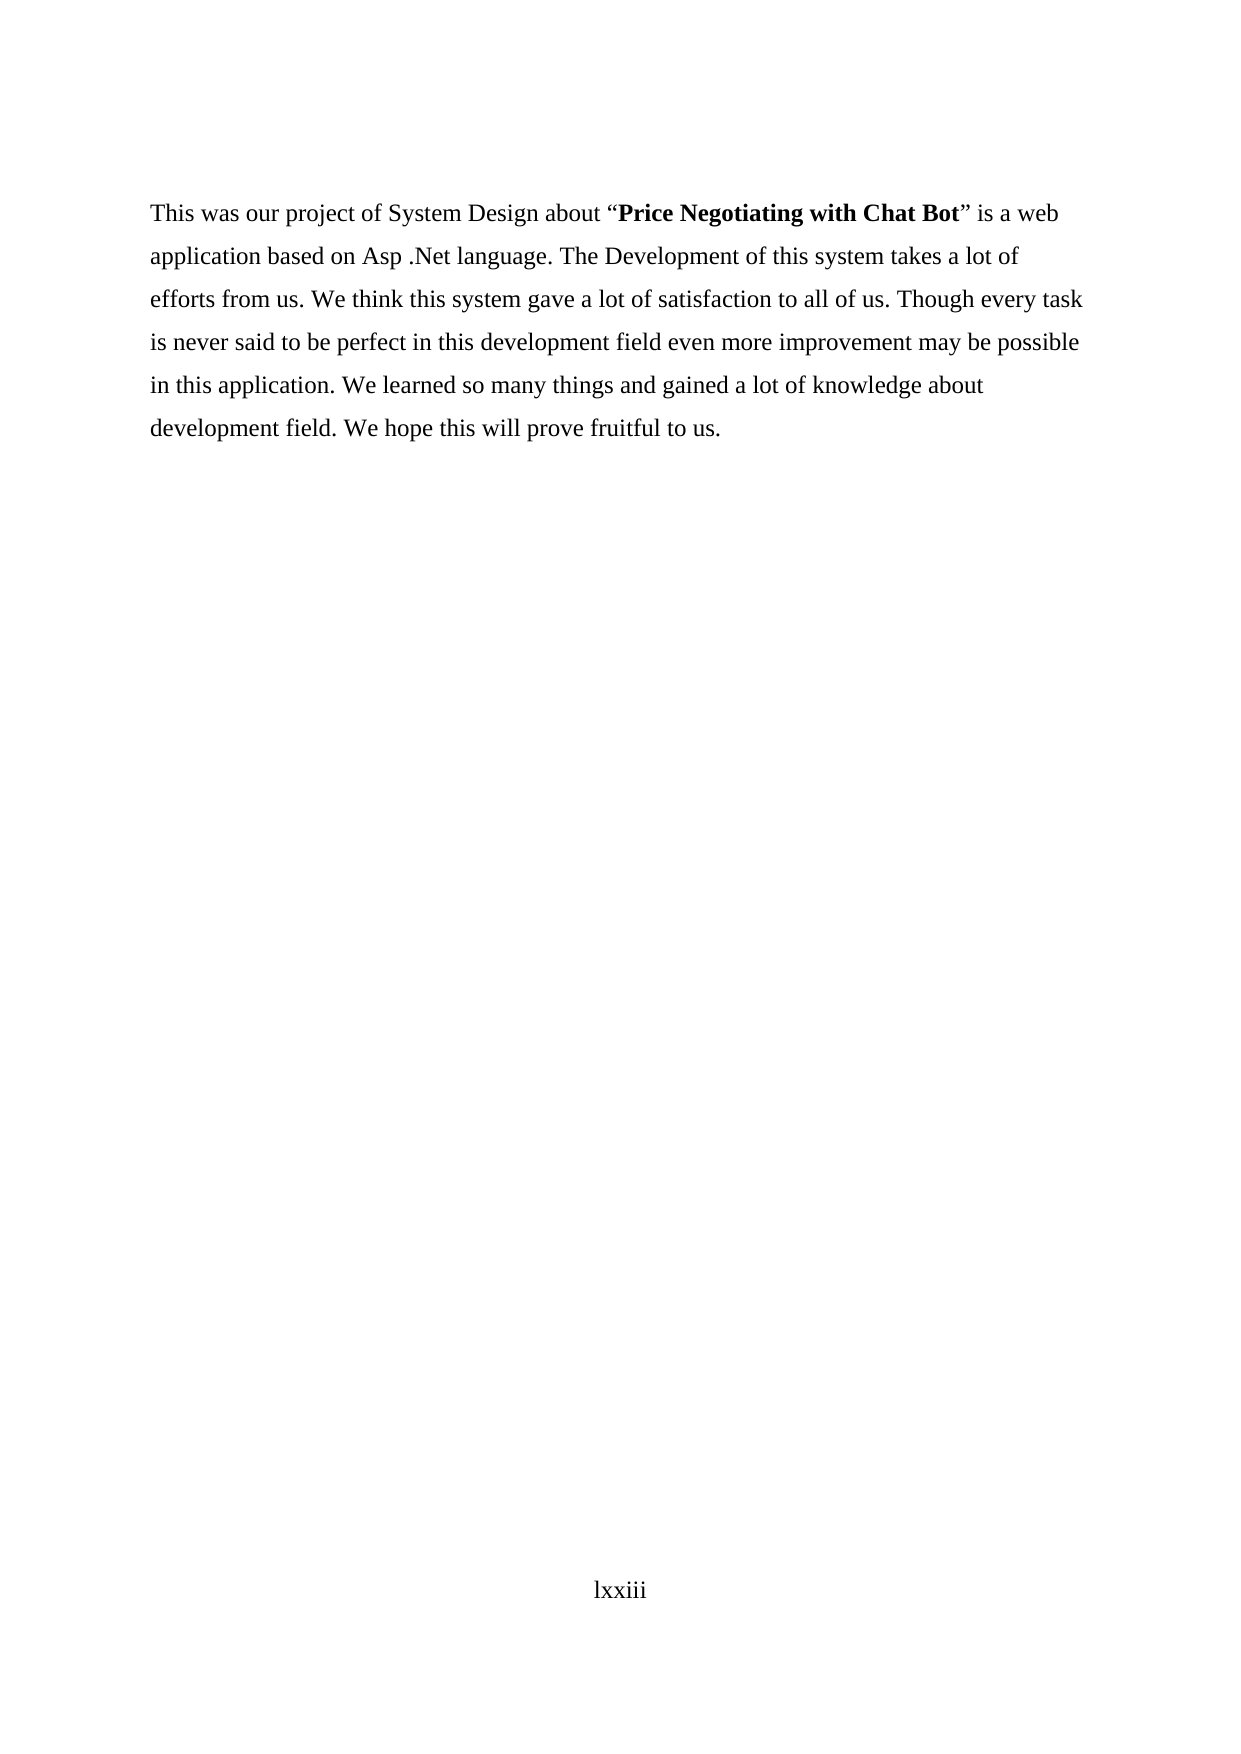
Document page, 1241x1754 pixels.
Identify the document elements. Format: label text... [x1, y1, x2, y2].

text This was our project of System Design about “Price Negotiating with Chat Bot” is a web application based on Asp .Net language. The Development of this system takes a lot of efforts from us. We think this system gave a lot of satisfaction to all of us. Though every task is never said to be perfect in this development field even more improvement may be possible in this application. We learned so many things and gained a lot of knowledge about development field. We hope this will prove fruitful to us. [150, 198, 1090, 442]
